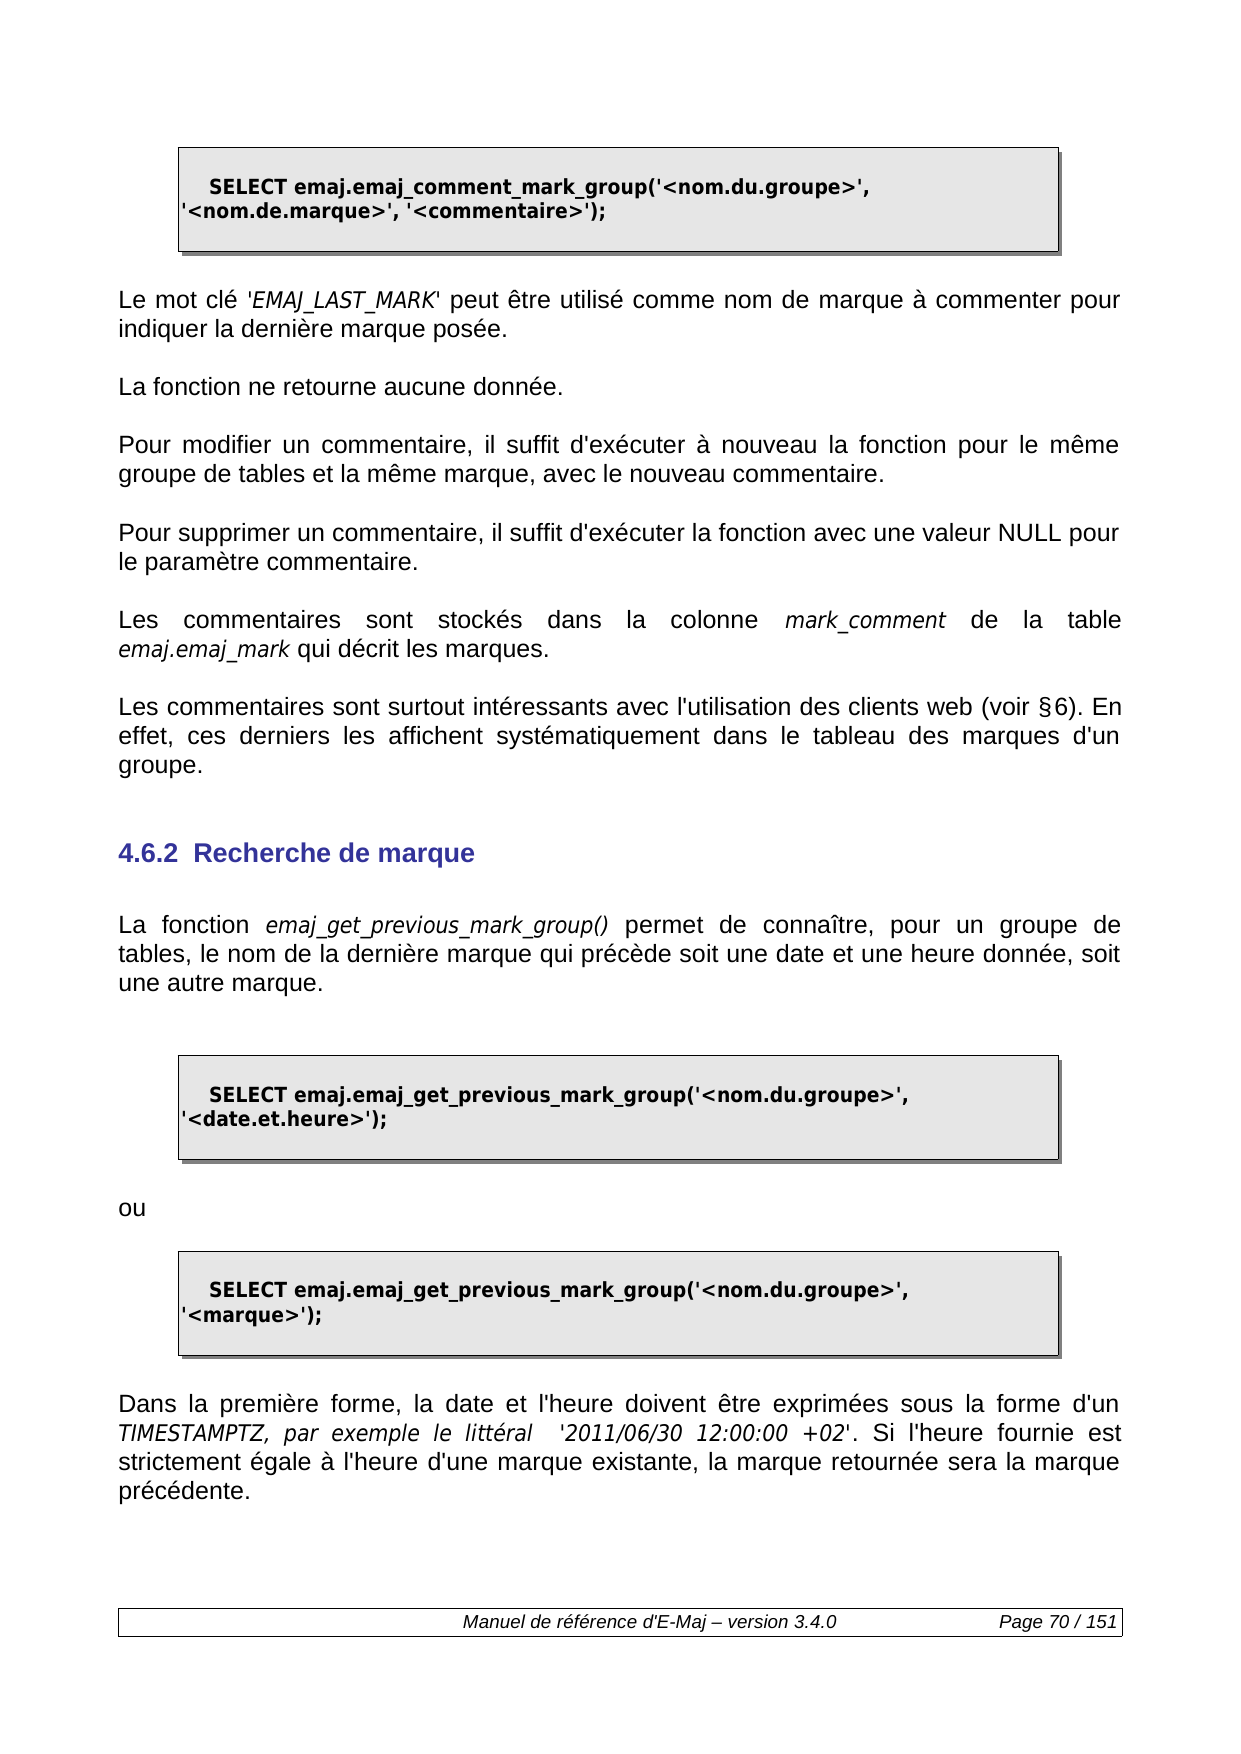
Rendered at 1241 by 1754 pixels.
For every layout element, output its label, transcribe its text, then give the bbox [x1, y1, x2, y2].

text SELECT emaj.emaj_get_previous_mark_group('<nom.du.groupe>', '<date.et.heure>'); [179, 1079, 1058, 1128]
text ou [118, 1193, 1122, 1222]
text La fonction emaj_get_previous_mark_group() permet de connaître, pour un groupe de tables, le nom de la dernière marque qui précède soit une date et une heure donnée, soit une autre marque. [118, 910, 1122, 997]
text Dans la première forme, la date et l'heure doivent être exprimées sous la forme d'un TIMESTAMPTZ, par exemple le littéral '2011/06/30 12:00:00 +02'. Si l'heure fournie est strictement égale à l'heure d'une marque existante, la marque retournée sera la marque précédente. [118, 1388, 1122, 1505]
text Les commentaires sont surtout intéressants avec l'utilisation des clients web (voir §6). En effet, ces derniers les affichent systématiquement dans le tableau des marques d'un groupe. [118, 692, 1122, 779]
text La fonction ne retourne aucune donnée. [118, 372, 1122, 401]
text SELECT emaj.emaj_get_previous_mark_group('<nom.du.groupe>', '<marque>'); [179, 1275, 1058, 1324]
text Pour modifier un commentaire, il suffit d'exécuter à nouveau la fonction pour le même groupe de tables et la même marque, avec le nouveau commentaire. [118, 430, 1122, 488]
text Les commentaires sont stockés dans la colonne mark_comment de la table emaj.emaj_mark qui décrit les marques. [118, 604, 1122, 663]
text SELECT emaj.emaj_comment_mark_group('<nom.du.groupe>', '<nom.de.marque>', '<commentaire>'); [179, 172, 1058, 221]
text Pour supprimer un commentaire, il suffit d'exécuter la fonction avec une valeur NULL pour le paramètre commentaire. [118, 517, 1122, 576]
text Le mot clé 'EMAJ_LAST_MARK' peut être utilisé comme nom de marque à commenter pour indiquer la dernière marque posée. [118, 285, 1122, 343]
subtitle Recherche de marque [118, 837, 1122, 868]
